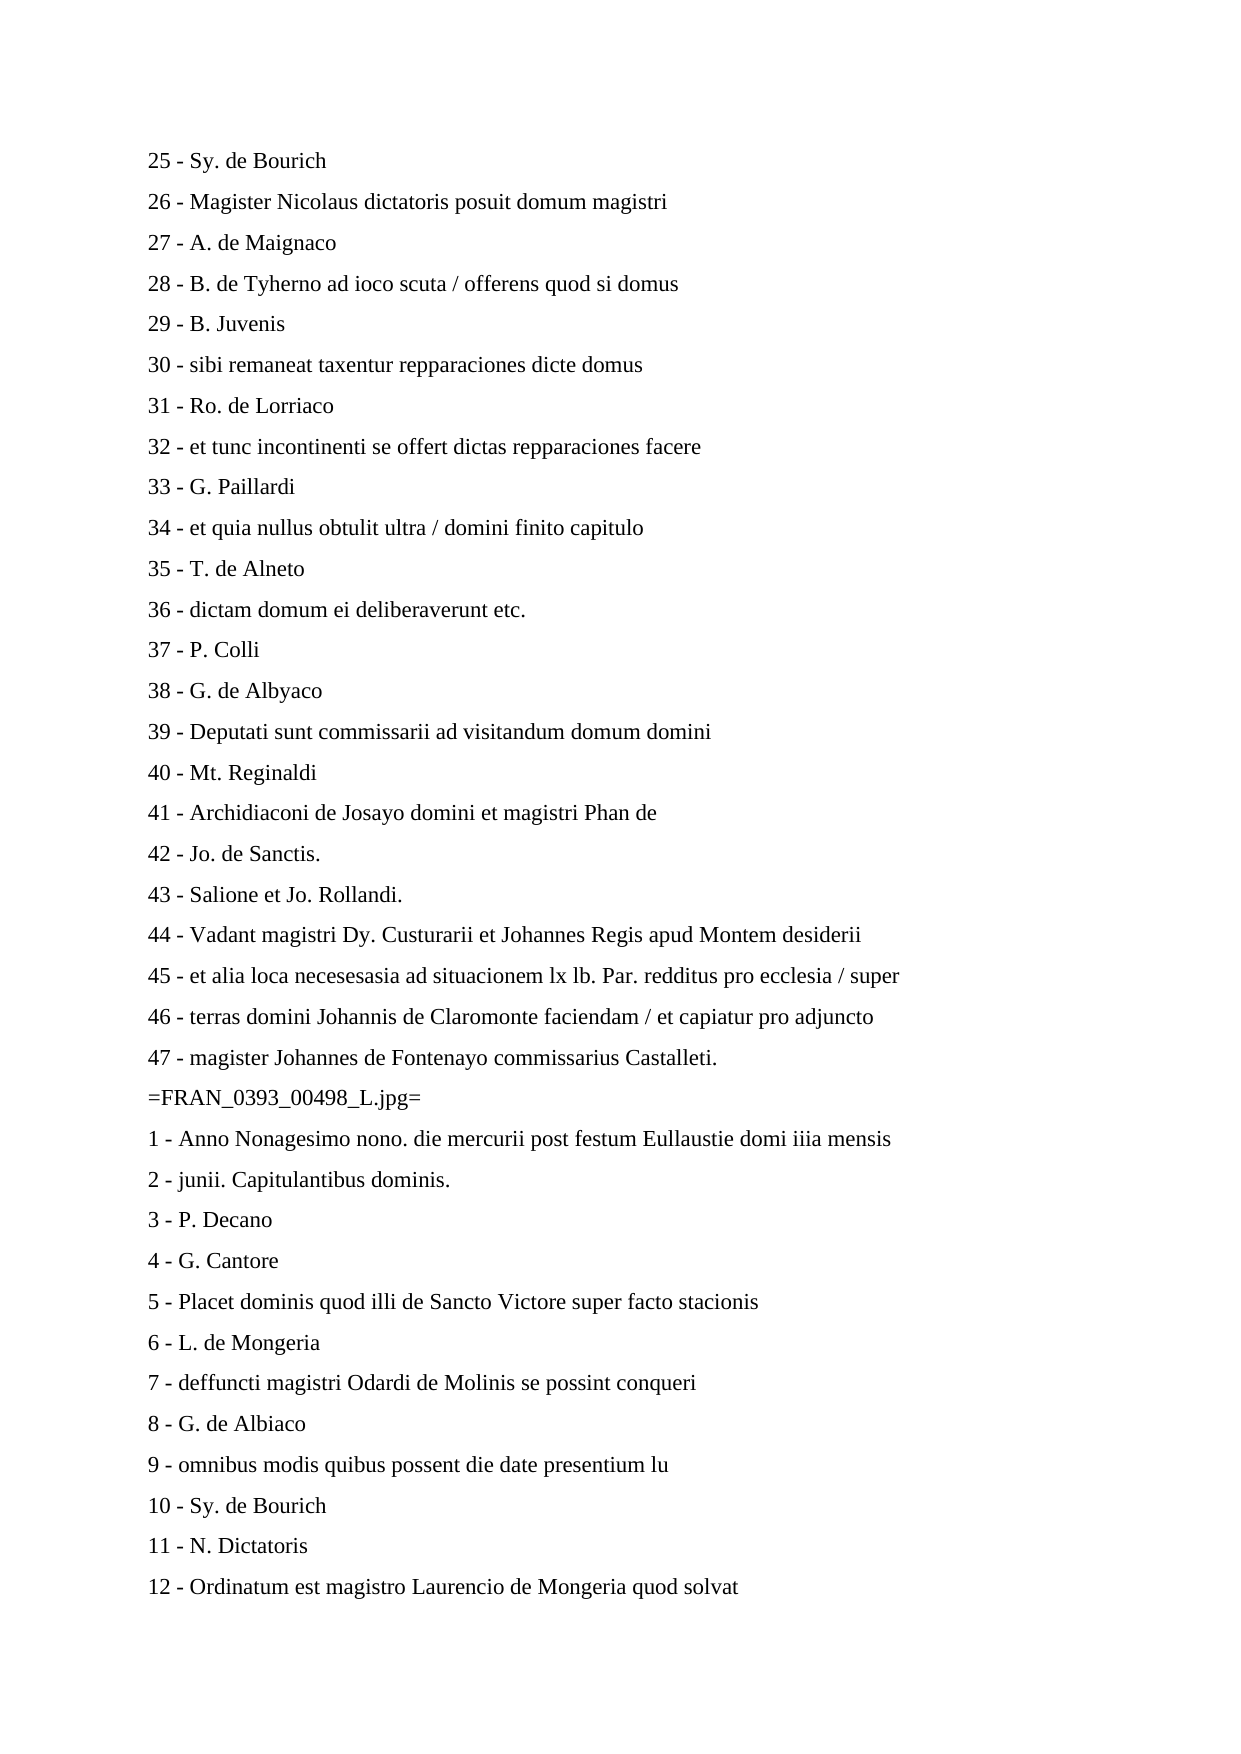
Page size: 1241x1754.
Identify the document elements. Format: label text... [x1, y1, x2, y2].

text 29 - B. Juvenis [148, 311, 1093, 337]
text 37 - P. Colli [148, 636, 1093, 663]
text 28 - B. de Tyherno ad ioco scuta / offerens quod si domus [148, 270, 1093, 296]
text 43 - Salione et Jo. Rollandi. [148, 881, 1093, 907]
text 8 - G. de Albiaco [148, 1410, 1093, 1437]
text 9 - omnibus modis quibus possent die date presentium lu [148, 1451, 1093, 1477]
text 38 - G. de Albyaco [148, 677, 1093, 703]
text 32 - et tunc incontinenti se offert dictas repparaciones facere [148, 433, 1093, 459]
text 33 - G. Paillardi [148, 473, 1093, 500]
text 46 - terras domini Johannis de Claromonte faciendam / et capiatur pro adjuncto [148, 1003, 1093, 1029]
text 44 - Vadant magistri Dy. Custurarii et Johannes Regis apud Montem desiderii [148, 921, 1093, 948]
text 30 - sibi remaneat taxentur repparaciones dicte domus [148, 351, 1093, 378]
text 39 - Deputati sunt commissarii ad visitandum domum domini [148, 718, 1093, 744]
text 25 - Sy. de Bourich [148, 148, 1093, 174]
text 42 - Jo. de Sanctis. [148, 840, 1093, 866]
text 4 - G. Cantore [148, 1247, 1093, 1274]
text 26 - Magister Nicolaus dictatoris posuit domum magistri [148, 188, 1093, 215]
text 10 - Sy. de Bourich [148, 1492, 1093, 1518]
text 34 - et quia nullus obtulit ultra / domini finito capitulo [148, 514, 1093, 541]
text 12 - Ordinatum est magistro Laurencio de Mongeria quod solvat [148, 1573, 1093, 1599]
text 2 - junii. Capitulantibus dominis. [148, 1166, 1093, 1192]
text 6 - L. de Mongeria [148, 1329, 1093, 1355]
text 35 - T. de Alneto [148, 555, 1093, 581]
text 31 - Ro. de Lorriaco [148, 392, 1093, 418]
text =FRAN_0393_00498_L.jpg= [148, 1084, 1093, 1111]
text 40 - Mt. Reginaldi [148, 758, 1093, 785]
text 1 - Anno Nonagesimo nono. die mercurii post festum Eullaustie domi iiia mensis [148, 1125, 1093, 1151]
text 7 - deffuncti magistri Odardi de Molinis se possint conqueri [148, 1369, 1093, 1396]
text 45 - et alia loca necesesasia ad situacionem lx lb. Par. redditus pro ecclesia / super [148, 962, 1093, 988]
text 5 - Placet dominis quod illi de Sancto Victore super facto stacionis [148, 1288, 1093, 1314]
text 47 - magister Johannes de Fontenayo commissarius Castalleti. [148, 1044, 1093, 1070]
text 36 - dictam domum ei deliberaverunt etc. [148, 596, 1093, 622]
text 27 - A. de Maignaco [148, 229, 1093, 255]
text 41 - Archidiaconi de Josayo domini et magistri Phan de [148, 799, 1093, 826]
text 3 - P. Decano [148, 1207, 1093, 1233]
text 11 - N. Dictatoris [148, 1532, 1093, 1559]
